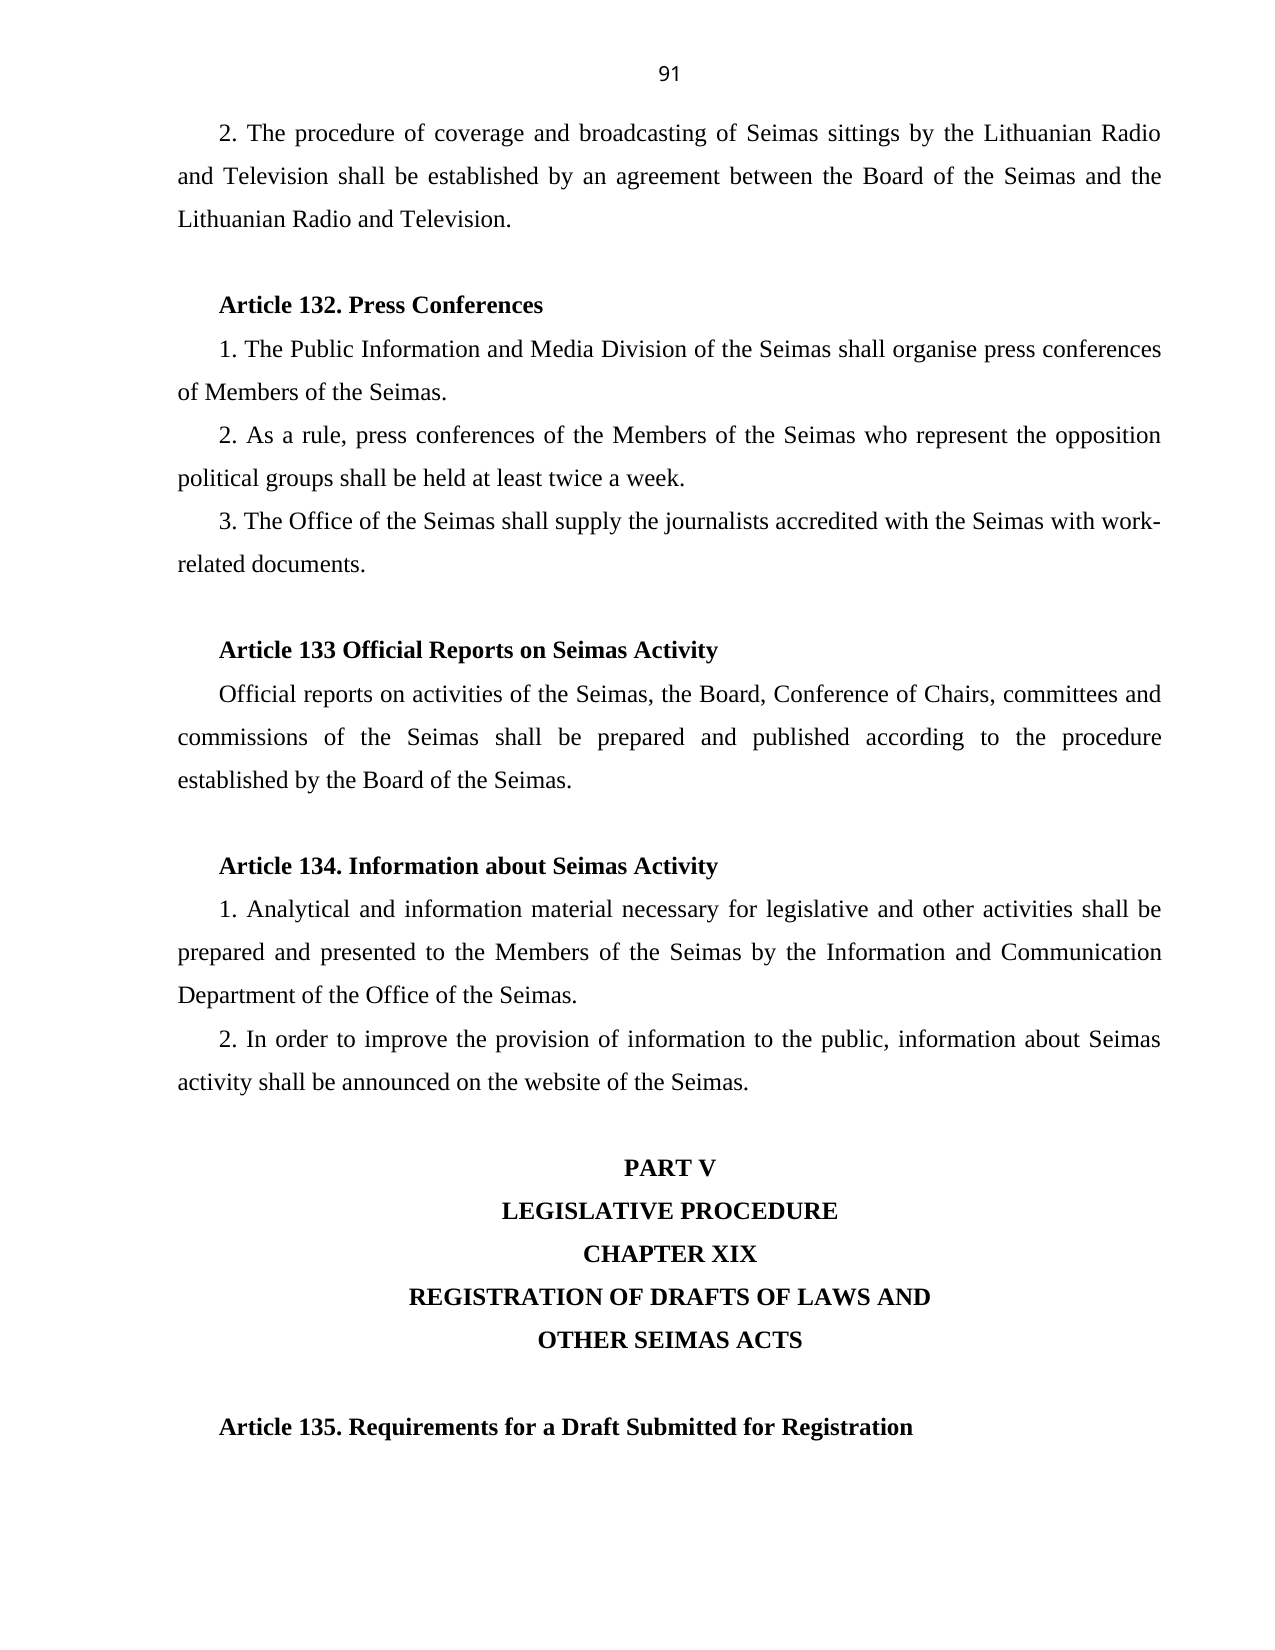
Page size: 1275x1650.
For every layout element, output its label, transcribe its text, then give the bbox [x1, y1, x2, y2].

text Registration of Drafts of Laws and [177, 1282, 1163, 1311]
text 2. As a rule, press conferences of the Members of the Seimas who represent the opposition political groups shall be held at least twice a week. [177, 420, 1163, 492]
text LEGISLATIVE PROCEDURE [177, 1196, 1163, 1225]
text 1. Analytical and information material necessary for legislative and other activities shall be prepared and presented to the Members of the Seimas by the Information and Communication Department of the Office of the Seimas. [177, 894, 1163, 1009]
text 1. The Public Information and Media Division of the Seimas shall organise press conferences of Members of the Seimas. [177, 334, 1163, 406]
text Chapter XIX [177, 1239, 1163, 1268]
text Article 134. Information about Seimas Activity [177, 851, 1163, 880]
text other Seimas Acts [177, 1326, 1163, 1354]
text Article 133 Official Reports on Seimas Activity [177, 636, 1163, 664]
text Article 132. Press Conferences [177, 291, 1163, 319]
text 2. In order to improve the provision of information to the public, information about Seimas activity shall be announced on the website of the Seimas. [177, 1024, 1163, 1096]
text PART V [177, 1153, 1163, 1182]
text Official reports on activities of the Seimas, the Board, Conference of Chairs, committees and commissions of the Seimas shall be prepared and published according to the procedure established by the Board of the Seimas. [177, 679, 1163, 794]
text 2. The procedure of coverage and broadcasting of Seimas sittings by the Lithuanian Radio and Television shall be established by an agreement between the Board of the Seimas and the Lithuanian Radio and Television. [177, 118, 1163, 233]
text 3. The Office of the Seimas shall supply the journalists accredited with the Seimas with work-related documents. [177, 506, 1163, 578]
text Article 135. Requirements for a Draft Submitted for Registration [177, 1412, 1163, 1441]
